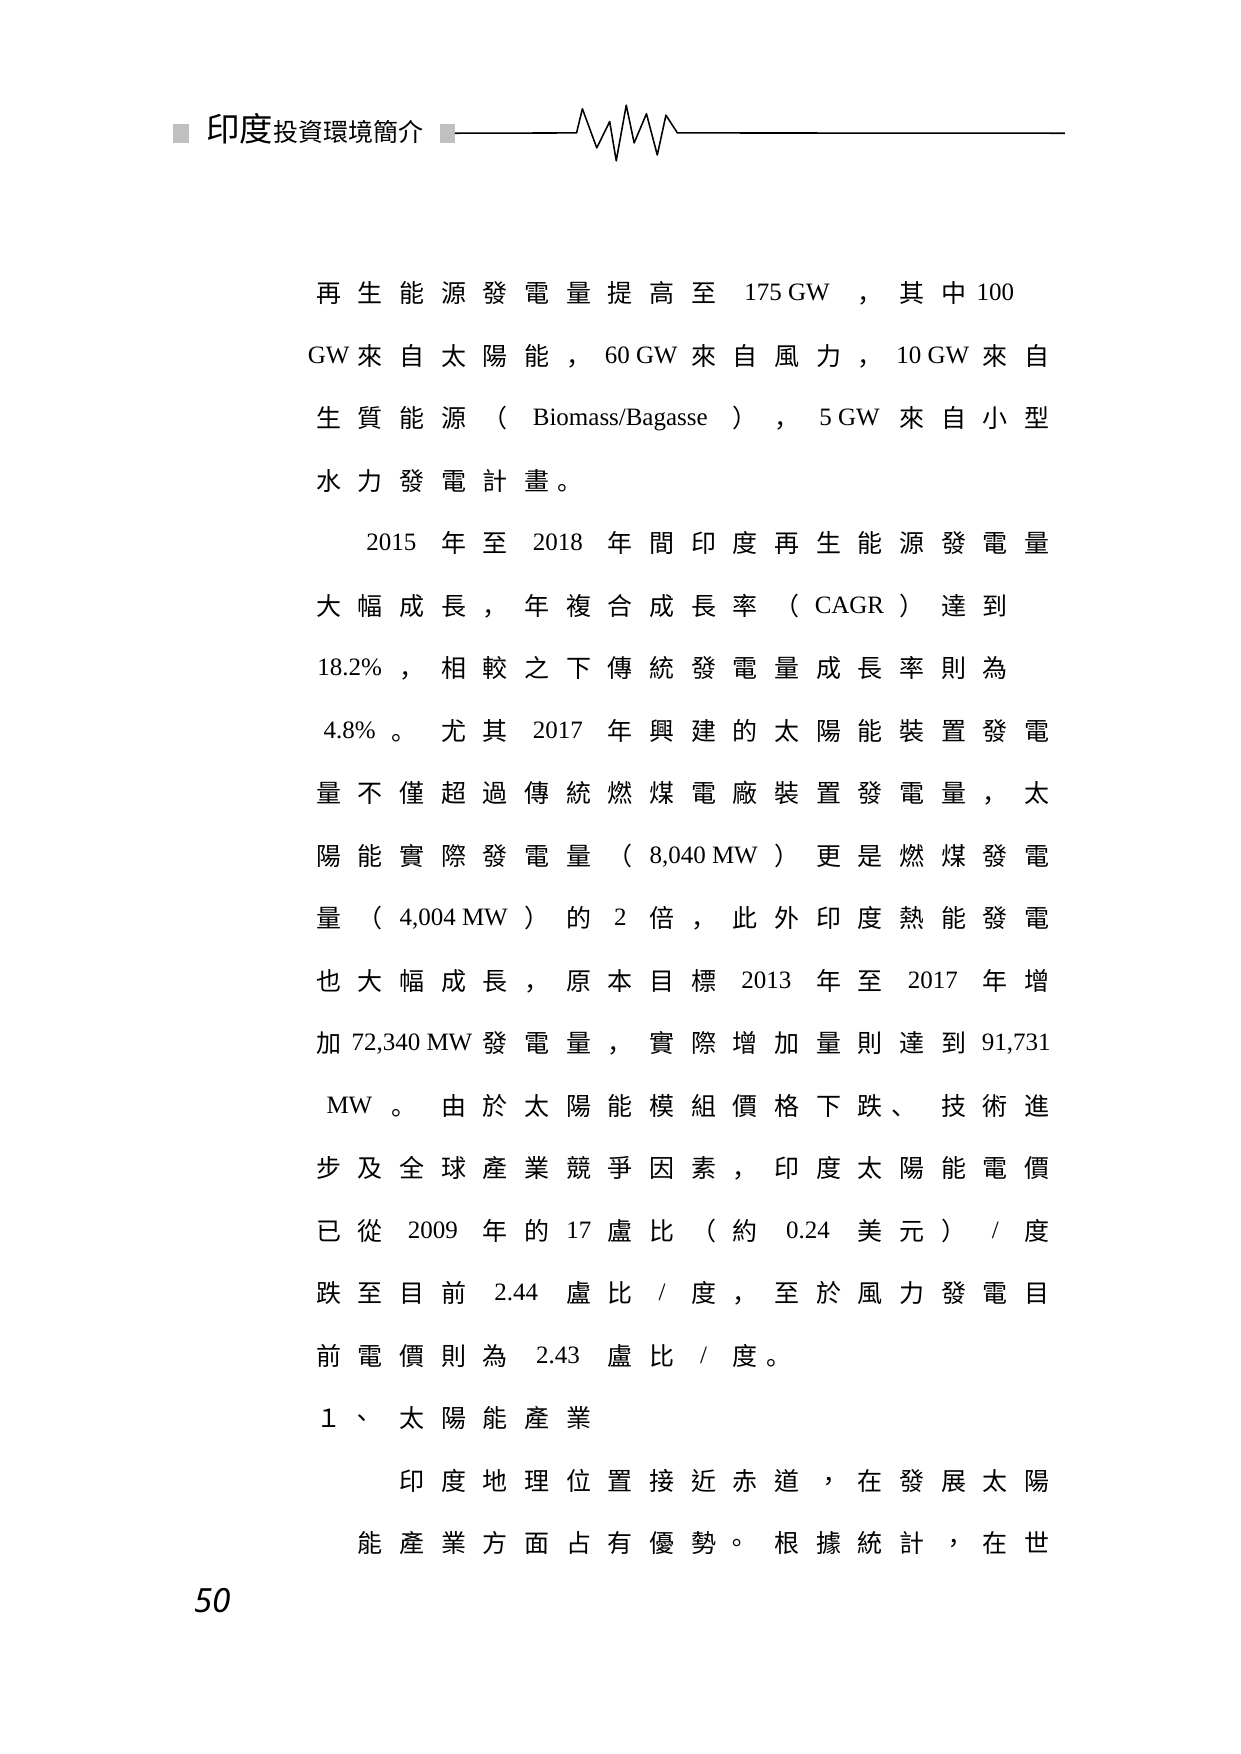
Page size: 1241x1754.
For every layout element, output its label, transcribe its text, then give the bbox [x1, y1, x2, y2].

text 再生能源發電量提高至175 GW，其中100 GW來自太陽能，60 GW來自風力，10 GW來自生質能源（Biomass/Bagasse），5 GW來自小型水力發電計畫。 [281, 250, 1058, 500]
text 印度地理位置接近赤道，在發展太陽能產業方面占有優勢。根據統計，在世 [330, 1438, 1058, 1563]
text １、太陽能產業 [281, 1375, 1058, 1438]
text 2015年至2018年間印度再生能源發電量大幅成長，年複合成長率（CAGR）達到18.2%，相較之下傳統發電量成長率則為4.8%。尤其2017年興建的太陽能裝置發電量不僅超過傳統燃煤電廠裝置發電量，太陽能實際發電量（8,040 MW）更是燃煤發電量（4,004 MW）的2倍，此外印度熱能發電也大幅成長，原本目標2013年至2017年增加72,340 MW發電量，實際增加量則達到91,731 MW。由於太陽能模組價格下跌、技術進步及全球產業競爭因素，印度太陽能電價已從2009年的17盧比（約0.24美元）/度跌至目前2.44盧比/度，至於風力發電目前電價則為2.43盧比/度。 [281, 500, 1058, 1375]
